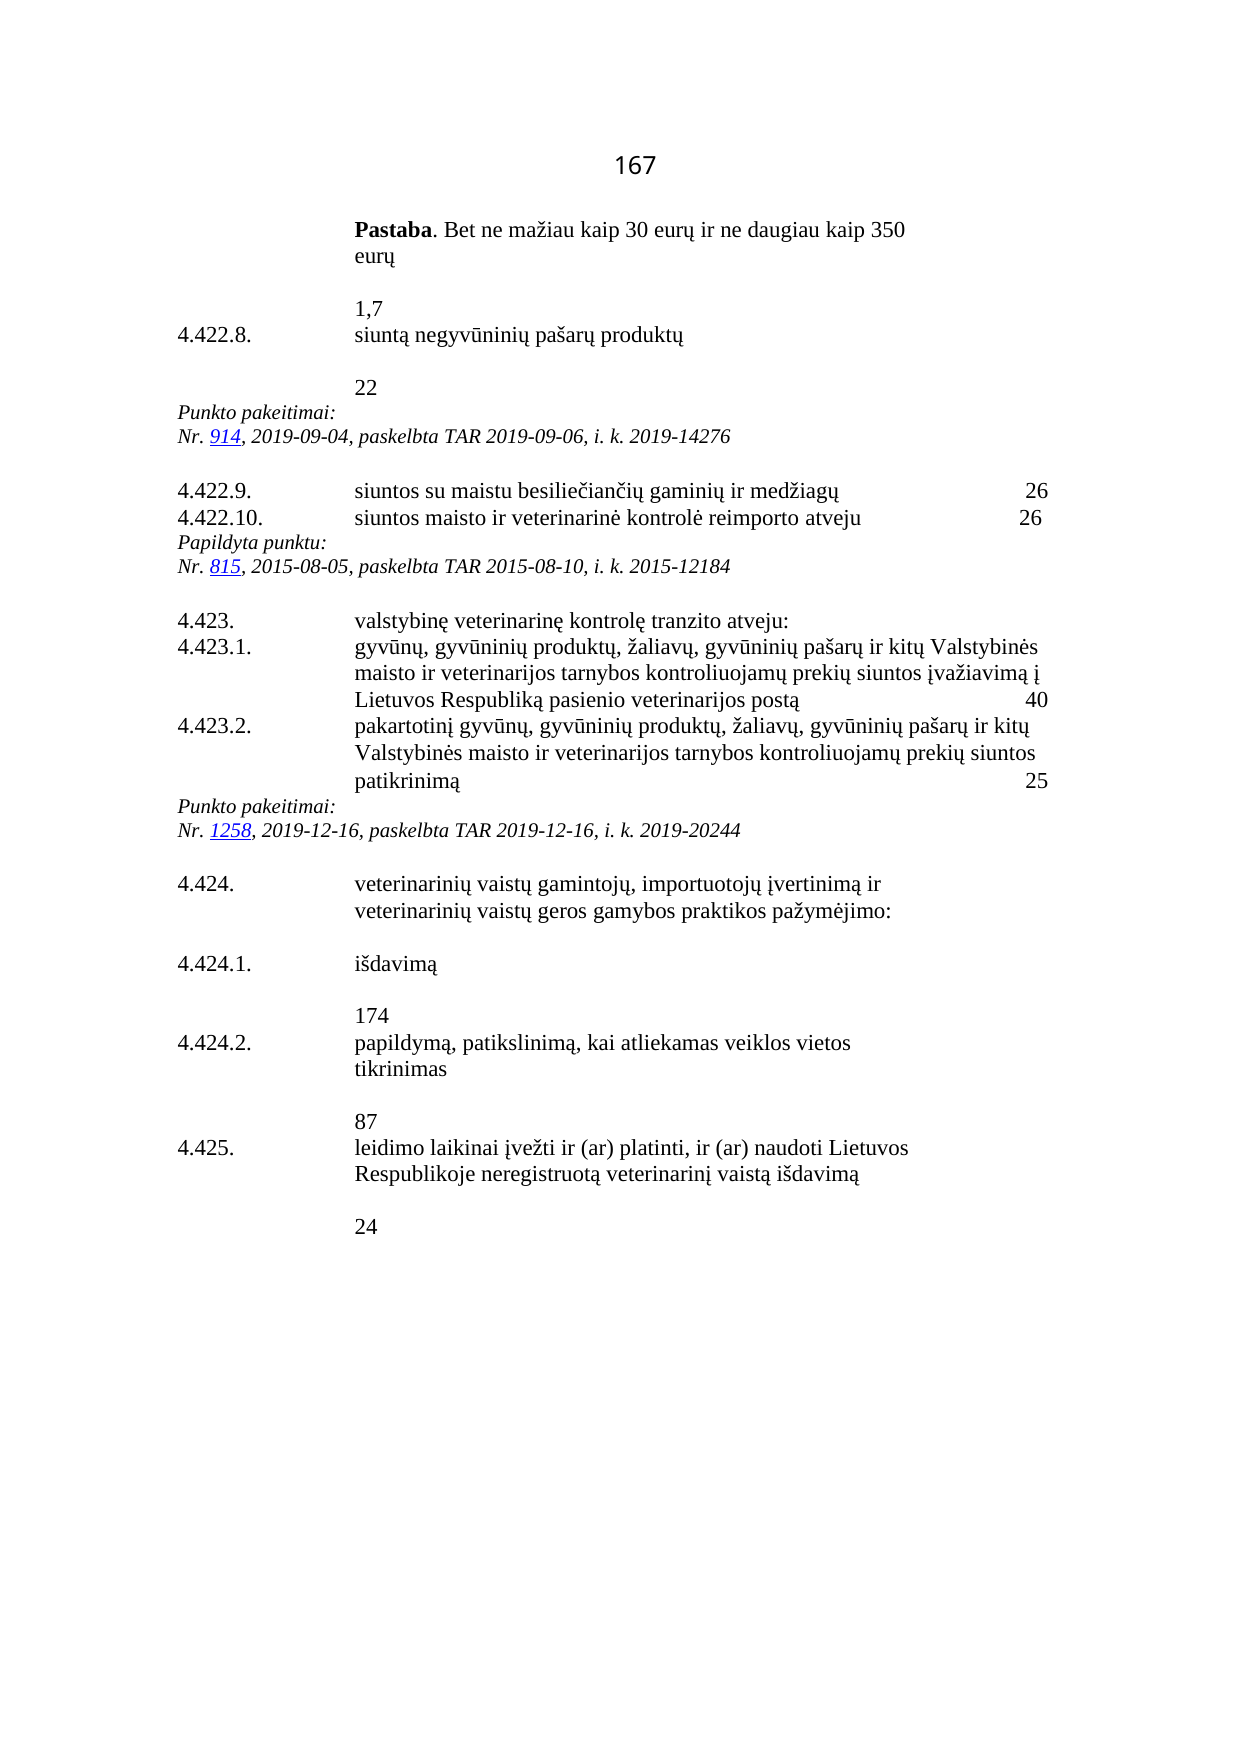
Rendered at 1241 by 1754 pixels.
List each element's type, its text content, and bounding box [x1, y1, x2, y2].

text 4.423.2. pakartotinį gyvūnų, gyvūninių produktų, žaliavų, gyvūninių pašarų ir kitų Valstybinės maisto ir veterinarijos tarnybos kontroliuojamų prekių siuntos patikrinimą 25 [177, 712, 1063, 794]
text 4.424.2. papildymą, patikslinimą, kai atliekamas veiklos vietos tikrinimas 87 [177, 1029, 945, 1134]
text 4.422.10. siuntos maisto ir veterinarinė kontrolė reimporto atveju 26 [177, 503, 1063, 530]
text veterinarinių vaistų geros gamybos praktikos pažymėjimo: [354, 897, 945, 949]
text 4.422.8. siuntą negyvūninių pašarų produktų 22 [177, 321, 945, 400]
text 4.423.1. gyvūnų, gyvūninių produktų, žaliavų, gyvūninių pašarų ir kitų Valstybinės maisto ir veterinarijos tarnybos kontroliuojamų prekių siuntos įvažiavimą į Lietuvos Respubliką pasienio veterinarijos postą 40 [177, 633, 1063, 712]
text Nr. 914, 2019-09-04, paskelbta TAR 2019-09-06, i. k. 2019-14276 [177, 424, 1093, 448]
text Nr. 1258, 2019-12-16, paskelbta TAR 2019-12-16, i. k. 2019-20244 [177, 818, 1093, 842]
text Pastaba. Bet ne mažiau kaip 30 eurų ir ne daugiau kaip 350 eurų 1,7 [354, 216, 945, 321]
text 4.425. leidimo laikinai įvežti ir (ar) platinti, ir (ar) naudoti Lietuvos Respublikoje neregistruotą veterinarinį vaistą išdavimą 24 [177, 1134, 945, 1239]
text Punkto pakeitimai: [177, 400, 1093, 424]
text 4.424.1. išdavimą 174 [177, 949, 945, 1029]
text Punkto pakeitimai: [177, 794, 1093, 818]
text Nr. 815, 2015-08-05, paskelbta TAR 2015-08-10, i. k. 2015-12184 [177, 554, 1093, 578]
text 4.422.9. siuntos su maistu besiliečiančių gaminių ir medžiagų 26 [177, 477, 1063, 503]
text Papildyta punktu: [177, 530, 1093, 554]
text 4.424. veterinarinių vaistų gamintojų, importuotojų įvertinimą ir [177, 871, 945, 897]
text 4.423. valstybinę veterinarinę kontrolę tranzito atveju: [177, 607, 1063, 633]
